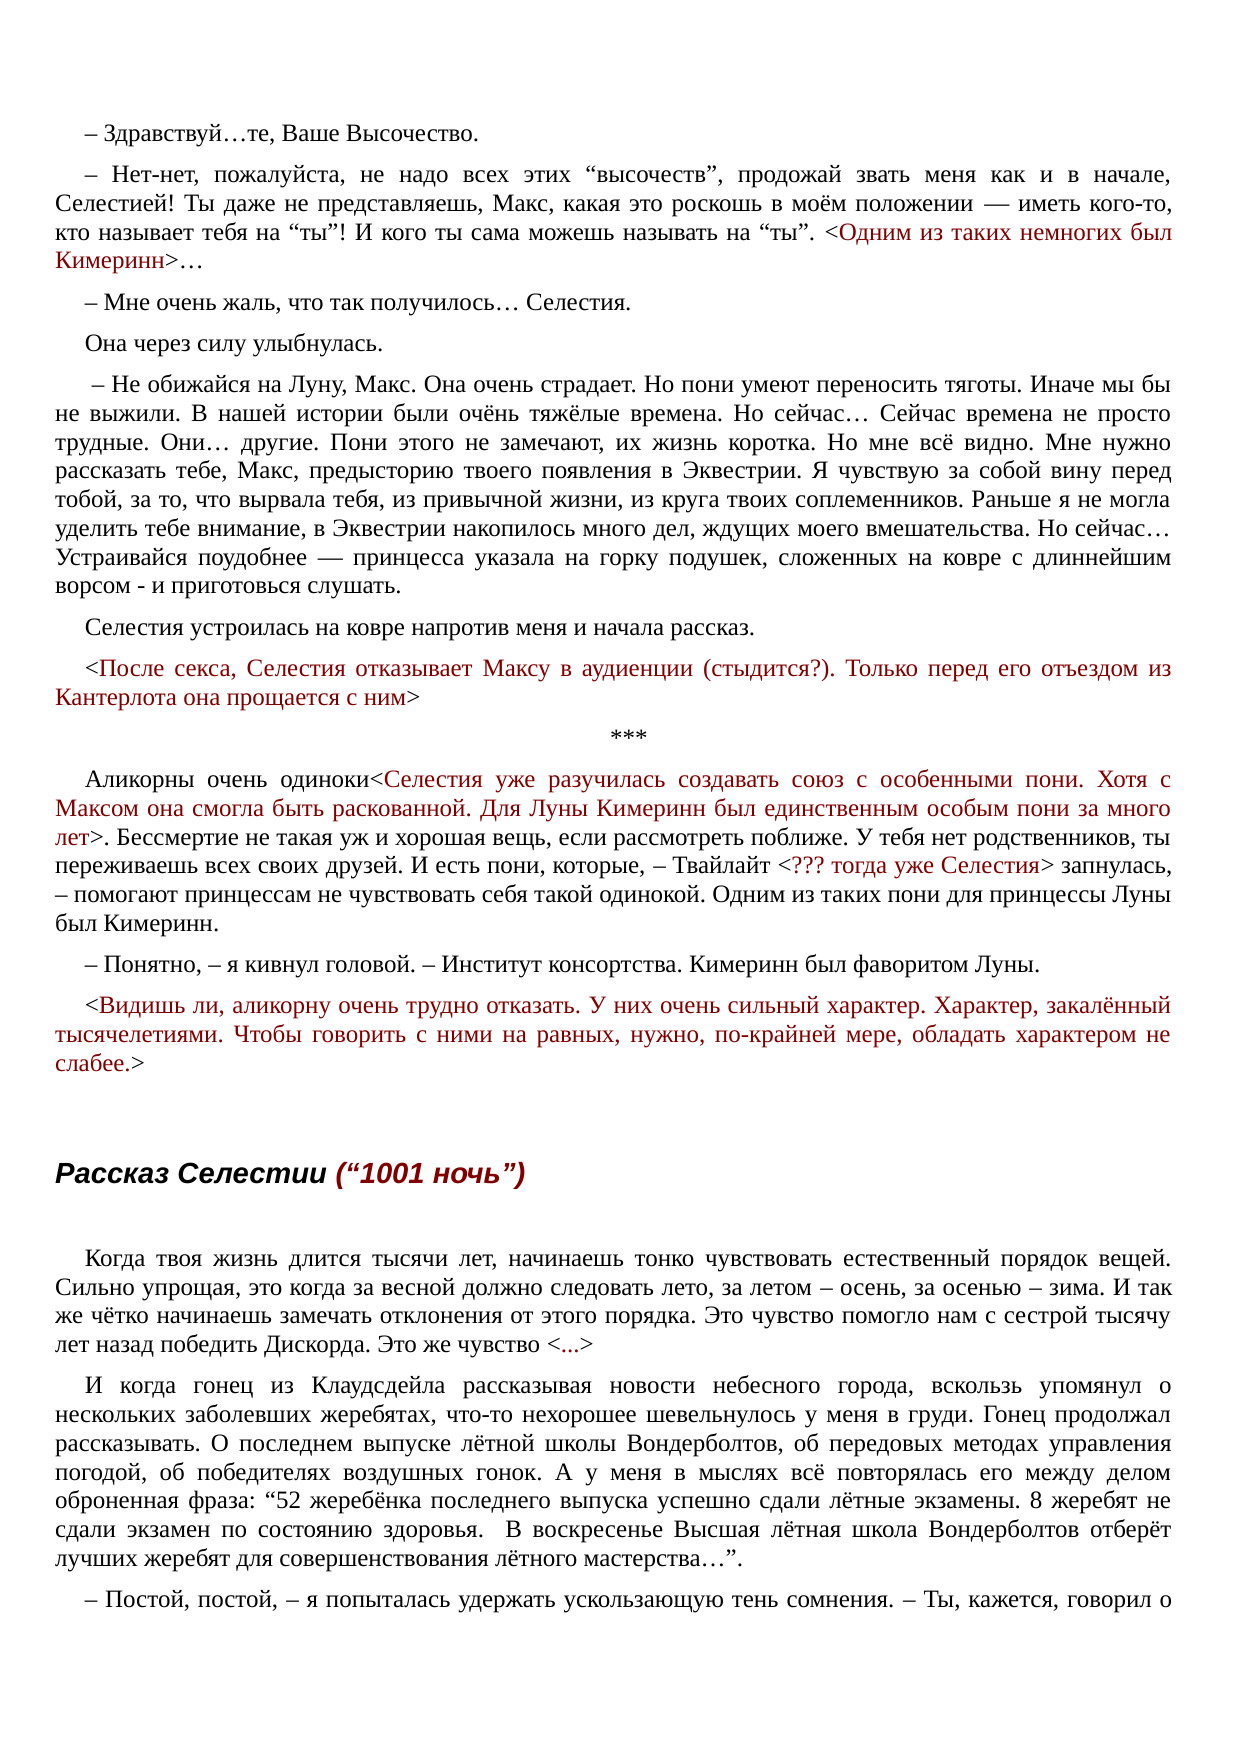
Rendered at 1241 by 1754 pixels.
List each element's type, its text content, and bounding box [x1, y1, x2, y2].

text – Понятно, – я кивнул головой. – Институт консортства. Кимеринн был фаворитом Луны. [55, 949, 1172, 978]
text <После секса, Селестия отказывает Максу в аудиенции (стыдится?). Только перед его отъездом из Кантерлота она прощается с ним> [55, 653, 1172, 711]
text *** [55, 723, 1172, 752]
text – Здравствуй…те, Ваше Высочество. [55, 118, 1172, 147]
text – Не обижайся на Луну, Макс. Она очень страдает. Но пони умеют переносить тяготы. Иначе мы бы не выжили. В нашей истории были очёнь тяжёлые времена. Но сейчас… Сейчас времена не просто трудные. Они… другие. Пони этого не замечают, их жизнь коротка. Но мне всё видно. Мне нужно рассказать тебе, Макс, предысторию твоего появления в Эквестрии. Я чувствую за собой вину перед тобой, за то, что вырвала тебя, из привычной жизни, из круга твоих соплеменников. Раньше я не могла уделить тебе внимание, в Эквестрии накопилось много дел, ждущих моего вмешательства. Но сейчас… Устраивайся поудобнее — принцесса указала на горку подушек, сложенных на ковре с длиннейшим ворсом - и приготовься слушать. [55, 369, 1172, 599]
subtitle Рассказ Селестии (“1001 ночь”) [55, 1156, 1172, 1189]
text Аликорны очень одиноки<Селестия уже разучилась создавать союз с особенными пони. Хотя с Максом она смогла быть раскованной. Для Луны Кимеринн был единственным особым пони за много лет>. Бессмертие не такая уж и хорошая вещь, если рассмотреть поближе. У тебя нет родственников, ты переживаешь всех своих друзей. И есть пони, которые, – Твайлайт <??? тогда уже Селестия> запнулась, – помогают принцессам не чувствовать себя такой одинокой. Одним из таких пони для принцессы Луны был Кимеринн. [55, 764, 1172, 937]
text Селестия устроилась на ковре напротив меня и начала рассказ. [55, 612, 1172, 641]
text И когда гонец из Клаудсдейла рассказывая новости небесного города, вскользь упомянул о нескольких заболевших жеребятах, что-то нехорошее шевельнулось у меня в груди. Гонец продолжал рассказывать. О последнем выпуске лётной школы Вондерболтов, об передовых методах управления погодой, об победителях воздушных гонок. А у меня в мыслях всё повторялась его между делом оброненная фраза: “52 жеребёнка последнего выпуска успешно сдали лётные экзамены. 8 жеребят не сдали экзамен по состоянию здоровья. В воскресенье Высшая лётная школа Вондерболтов отберёт лучших жеребят для совершенствования лётного мастерства…”. [55, 1370, 1172, 1572]
text Когда твоя жизнь длится тысячи лет, начинаешь тонко чувствовать естественный порядок вещей. Сильно упрощая, это когда за весной должно следовать лето, за летом – осень, за осенью – зима. И так же чётко начинаешь замечать отклонения от этого порядка. Это чувство помогло нам с сестрой тысячу лет назад победить Дискорда. Это же чувство <...> [55, 1243, 1172, 1358]
text <Видишь ли, аликорну очень трудно отказать. У них очень сильный характер. Характер, закалённый тысячелетиями. Чтобы говорить с ними на равных, нужно, по-крайней мере, обладать характером не слабее.> [55, 991, 1172, 1077]
text – Мне очень жаль, что так получилось… Селестия. [55, 287, 1172, 316]
text Она через силу улыбнулась. [55, 328, 1172, 357]
text – Постой, постой, – я попыталась удержать ускользающую тень сомнения. – Ты, кажется, говорил о [55, 1584, 1172, 1613]
text – Нет-нет, пожалуйста, не надо всех этих “высочеств”, продожай звать меня как и в начале, Селестией! Ты даже не представляешь, Макс, какая это роскошь в моём положении — иметь кого-то, кто называет тебя на “ты”! И кого ты сама можешь называть на “ты”. <Одним из таких немногих был Кимеринн>… [55, 159, 1172, 274]
